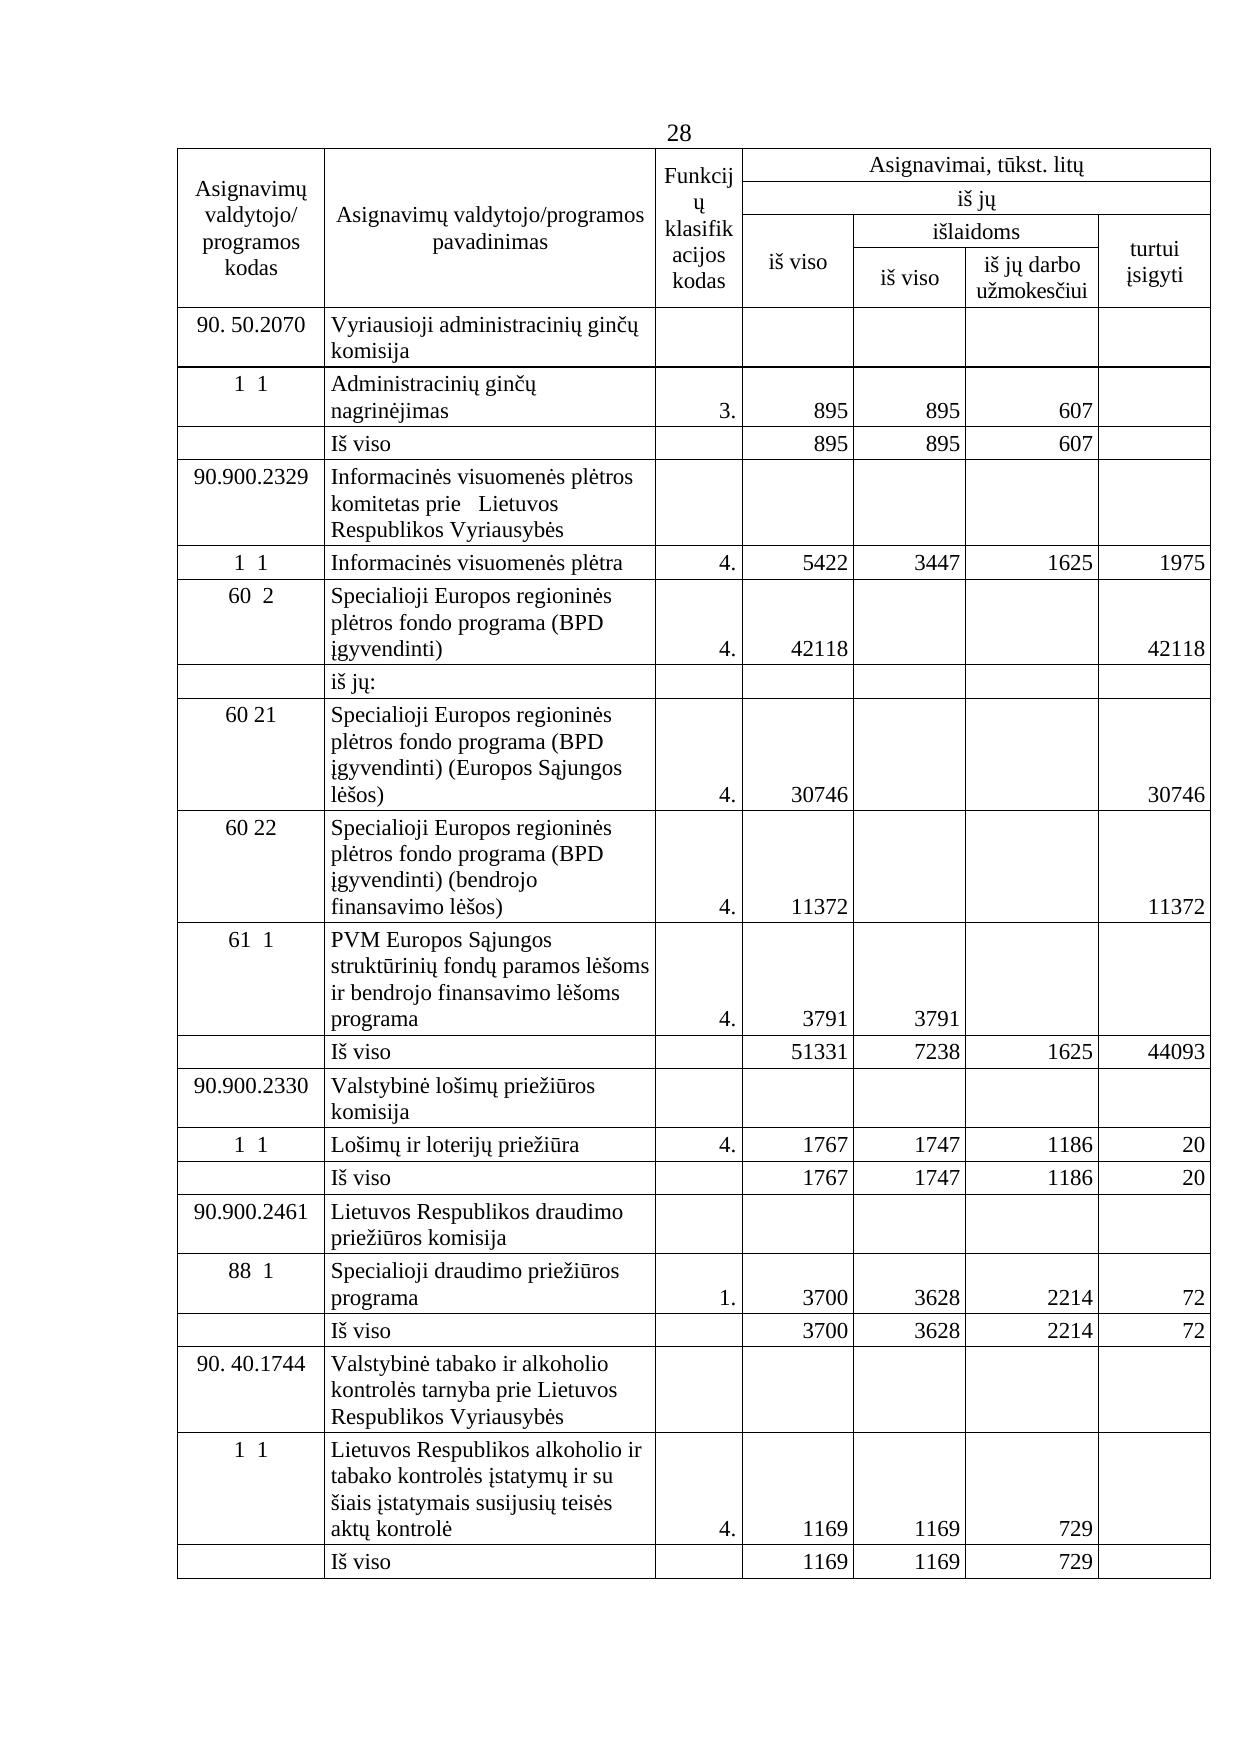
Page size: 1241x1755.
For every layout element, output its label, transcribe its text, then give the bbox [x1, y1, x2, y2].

table_cell Vyriausioji administracinių ginčų komisija [325, 308, 655, 366]
table_cell [854, 665, 965, 698]
table_cell 90. 50.2070 [178, 308, 324, 366]
table_cell 51331 [743, 1036, 853, 1068]
table_cell iš jų [743, 182, 1210, 214]
table_cell 2214 [966, 1254, 1098, 1313]
table_cell 1186 [966, 1128, 1098, 1161]
table_cell 30746 [743, 699, 853, 810]
table_cell [966, 308, 1098, 366]
table_cell Iš viso [325, 1036, 655, 1068]
table_cell [1099, 1433, 1210, 1544]
table_cell 607 [966, 368, 1098, 426]
table_cell 1169 [743, 1545, 853, 1578]
table_cell 1186 [966, 1162, 1098, 1194]
table_cell [966, 1069, 1098, 1127]
table_cell 90.900.2329 [178, 460, 324, 545]
table_cell [1099, 1195, 1210, 1253]
table_cell [1099, 308, 1210, 366]
table_cell [1099, 460, 1210, 545]
table_cell 72 [1099, 1314, 1210, 1346]
table_cell Lietuvos Respublikos alkoholio ir tabako kontrolės įstatymų ir su šiais įstatymais susijusių teisės aktų kontrolė [325, 1433, 655, 1544]
table_cell [743, 308, 853, 366]
table_cell 4. [656, 580, 742, 664]
table_cell 90.900.2330 [178, 1069, 324, 1127]
table_cell [854, 1069, 965, 1127]
table_cell [178, 427, 324, 459]
table_cell [966, 1347, 1098, 1432]
table_cell 2214 [966, 1314, 1098, 1346]
table_cell 20 [1099, 1162, 1210, 1194]
table_cell 60 21 [178, 699, 324, 810]
table_cell [854, 811, 965, 922]
table_cell 729 [966, 1545, 1098, 1578]
table_cell 90.900.2461 [178, 1195, 324, 1253]
table_cell 1169 [743, 1433, 853, 1544]
table_cell 11372 [743, 811, 853, 922]
table_cell 1747 [854, 1162, 965, 1194]
table_cell 3700 [743, 1314, 853, 1346]
table_cell 3628 [854, 1254, 965, 1313]
table_cell 3791 [743, 923, 853, 1034]
table_cell 895 [854, 368, 965, 426]
table_cell Informacinės visuomenės plėtros komitetas prie Lietuvos Respublikos Vyriausybės [325, 460, 655, 545]
table_cell Iš viso [325, 1314, 655, 1346]
table_cell [966, 580, 1098, 664]
table_header Asignavimų valdytojo/ programos kodas [178, 149, 324, 307]
table_cell Specialioji draudimo priežiūros programa [325, 1254, 655, 1313]
table_cell 1767 [743, 1162, 853, 1194]
table_cell 1 1 [178, 1128, 324, 1161]
table_cell [178, 1162, 324, 1194]
table_cell 3791 [854, 923, 965, 1034]
table_cell [656, 308, 742, 366]
table_cell 4. [656, 699, 742, 810]
table_cell [656, 1195, 742, 1253]
table_cell [966, 923, 1098, 1034]
table_cell 1. [656, 1254, 742, 1313]
table_cell [1099, 923, 1210, 1034]
table_cell PVM Europos Sąjungos struktūrinių fondų paramos lėšoms ir bendrojo finansavimo lėšoms programa [325, 923, 655, 1034]
table_cell 44093 [1099, 1036, 1210, 1068]
table_cell 1625 [966, 546, 1098, 578]
table_cell [656, 1036, 742, 1068]
table_cell 1625 [966, 1036, 1098, 1068]
table_cell [656, 1314, 742, 1346]
table_cell 4. [656, 923, 742, 1034]
table_cell 895 [743, 368, 853, 426]
table_cell [1099, 1347, 1210, 1432]
table_cell Specialioji Europos regioninės plėtros fondo programa (BPD įgyvendinti) [325, 580, 655, 664]
table_cell 42118 [743, 580, 853, 664]
table_cell 729 [966, 1433, 1098, 1544]
table_cell 1169 [854, 1433, 965, 1544]
table_cell 1767 [743, 1128, 853, 1161]
table_cell [966, 460, 1098, 545]
table_cell 1169 [854, 1545, 965, 1578]
table_cell Iš viso [325, 1162, 655, 1194]
table_cell 3. [656, 368, 742, 426]
table_cell 1 1 [178, 546, 324, 578]
table_cell 3700 [743, 1254, 853, 1313]
table_cell [854, 580, 965, 664]
table_cell Valstybinė lošimų priežiūros komisija [325, 1069, 655, 1127]
table_cell [854, 308, 965, 366]
table_cell išlaidoms [854, 215, 1098, 247]
table_cell Lietuvos Respublikos draudimo priežiūros komisija [325, 1195, 655, 1253]
table_cell 895 [743, 427, 853, 459]
table_cell 1 1 [178, 1433, 324, 1544]
table_cell Iš viso [325, 427, 655, 459]
table_cell [656, 1545, 742, 1578]
table_cell Informacinės visuomenės plėtra [325, 546, 655, 578]
table_cell [656, 665, 742, 698]
table_cell 72 [1099, 1254, 1210, 1313]
table_cell iš viso [743, 215, 853, 307]
table_cell Lošimų ir loterijų priežiūra [325, 1128, 655, 1161]
table_cell Administracinių ginčų nagrinėjimas [325, 368, 655, 426]
table_cell [854, 1195, 965, 1253]
table_cell [178, 1545, 324, 1578]
table_cell Valstybinė tabako ir alkoholio kontrolės tarnyba prie Lietuvos Respublikos Vyriausybės [325, 1347, 655, 1432]
table_cell [1099, 1545, 1210, 1578]
table_cell [1099, 665, 1210, 698]
table_cell [178, 665, 324, 698]
table_cell [1099, 427, 1210, 459]
table_cell [854, 1347, 965, 1432]
table_cell 895 [854, 427, 965, 459]
table_cell [656, 1069, 742, 1127]
table_cell 1 1 [178, 368, 324, 426]
table_cell [656, 460, 742, 545]
table_cell 4. [656, 811, 742, 922]
table_cell [966, 699, 1098, 810]
table_cell 4. [656, 1128, 742, 1161]
table_cell 5422 [743, 546, 853, 578]
table_cell [743, 665, 853, 698]
table_cell [854, 699, 965, 810]
table_cell 60 22 [178, 811, 324, 922]
table_cell Iš viso [325, 1545, 655, 1578]
table_cell [854, 460, 965, 545]
table_cell Specialioji Europos regioninės plėtros fondo programa (BPD įgyvendinti) (Europos Sąjungos lėšos) [325, 699, 655, 810]
table_cell iš viso [854, 248, 965, 307]
table_cell 3628 [854, 1314, 965, 1346]
table_cell [656, 1347, 742, 1432]
table_cell 20 [1099, 1128, 1210, 1161]
table_cell [743, 1069, 853, 1127]
table_cell [656, 1162, 742, 1194]
table_cell 4. [656, 546, 742, 578]
table_cell 11372 [1099, 811, 1210, 922]
table_cell 90. 40.1744 [178, 1347, 324, 1432]
table_cell 1747 [854, 1128, 965, 1161]
table_cell [743, 1347, 853, 1432]
table_cell iš jų: [325, 665, 655, 698]
table_cell 60 2 [178, 580, 324, 664]
table_header Asignavimų valdytojo/programos pavadinimas [325, 149, 655, 307]
table_cell 42118 [1099, 580, 1210, 664]
table_cell 3447 [854, 546, 965, 578]
table_cell [743, 460, 853, 545]
table_cell 1975 [1099, 546, 1210, 578]
table_cell [966, 811, 1098, 922]
table_cell turtui įsigyti [1099, 215, 1210, 307]
table_cell [966, 1195, 1098, 1253]
table_cell [656, 427, 742, 459]
table_header Asignavimai, tūkst. litų [743, 149, 1210, 181]
table_cell [1099, 1069, 1210, 1127]
table_cell 88 1 [178, 1254, 324, 1313]
table_cell iš jų darbo užmokesčiui [966, 248, 1098, 307]
table_cell 607 [966, 427, 1098, 459]
table_cell Specialioji Europos regioninės plėtros fondo programa (BPD įgyvendinti) (bendrojo finansavimo lėšos) [325, 811, 655, 922]
table_cell [178, 1314, 324, 1346]
table_cell [1099, 368, 1210, 426]
table_cell 30746 [1099, 699, 1210, 810]
table_cell 4. [656, 1433, 742, 1544]
table_cell 61 1 [178, 923, 324, 1034]
table_header Funkcijų klasifikacijos kodas [656, 149, 742, 307]
table_cell [743, 1195, 853, 1253]
table_cell 7238 [854, 1036, 965, 1068]
table_cell [178, 1036, 324, 1068]
table_cell [966, 665, 1098, 698]
